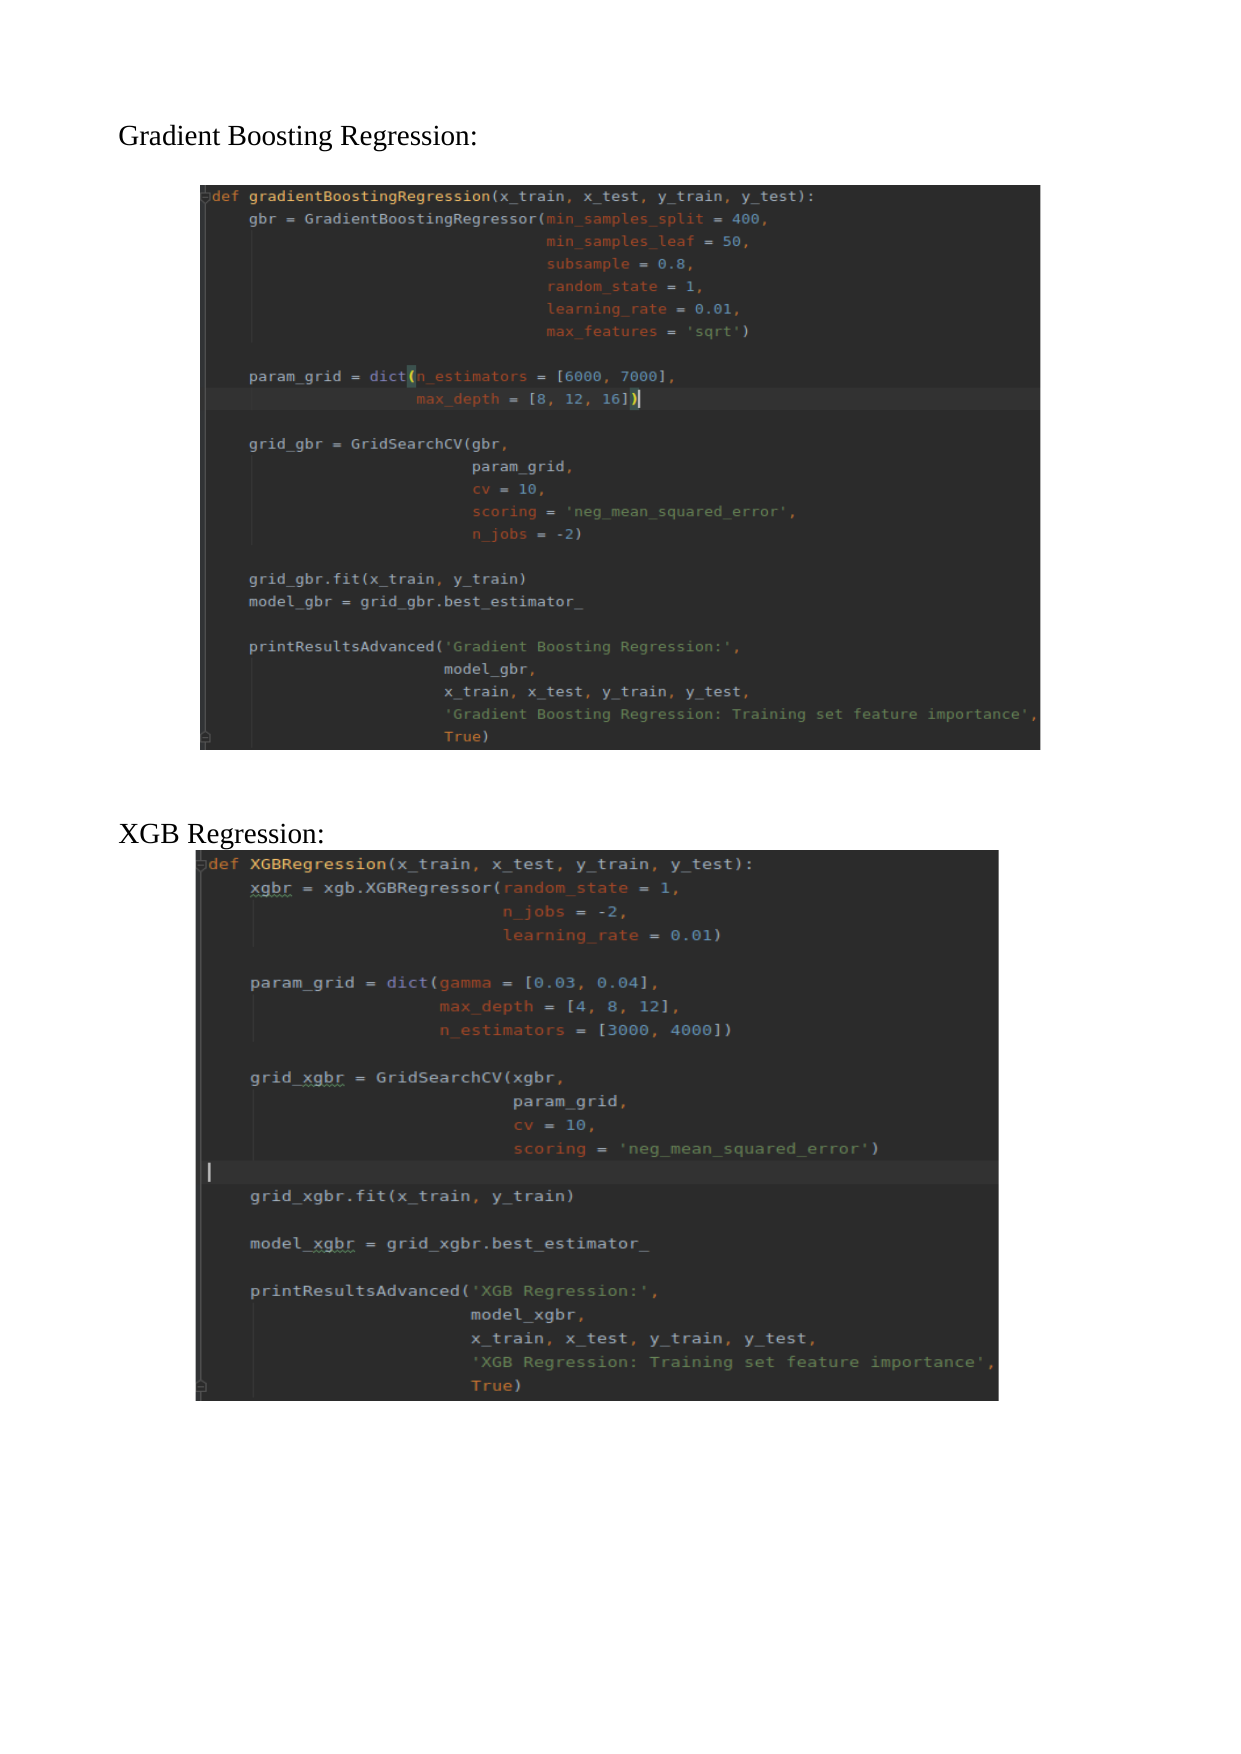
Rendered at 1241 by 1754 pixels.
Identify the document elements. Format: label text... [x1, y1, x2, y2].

picture [195, 850, 999, 1401]
picture [200, 185, 1041, 750]
text XGB Regression: [118, 817, 1122, 850]
text Gradient Boosting Regression: [118, 118, 1122, 152]
